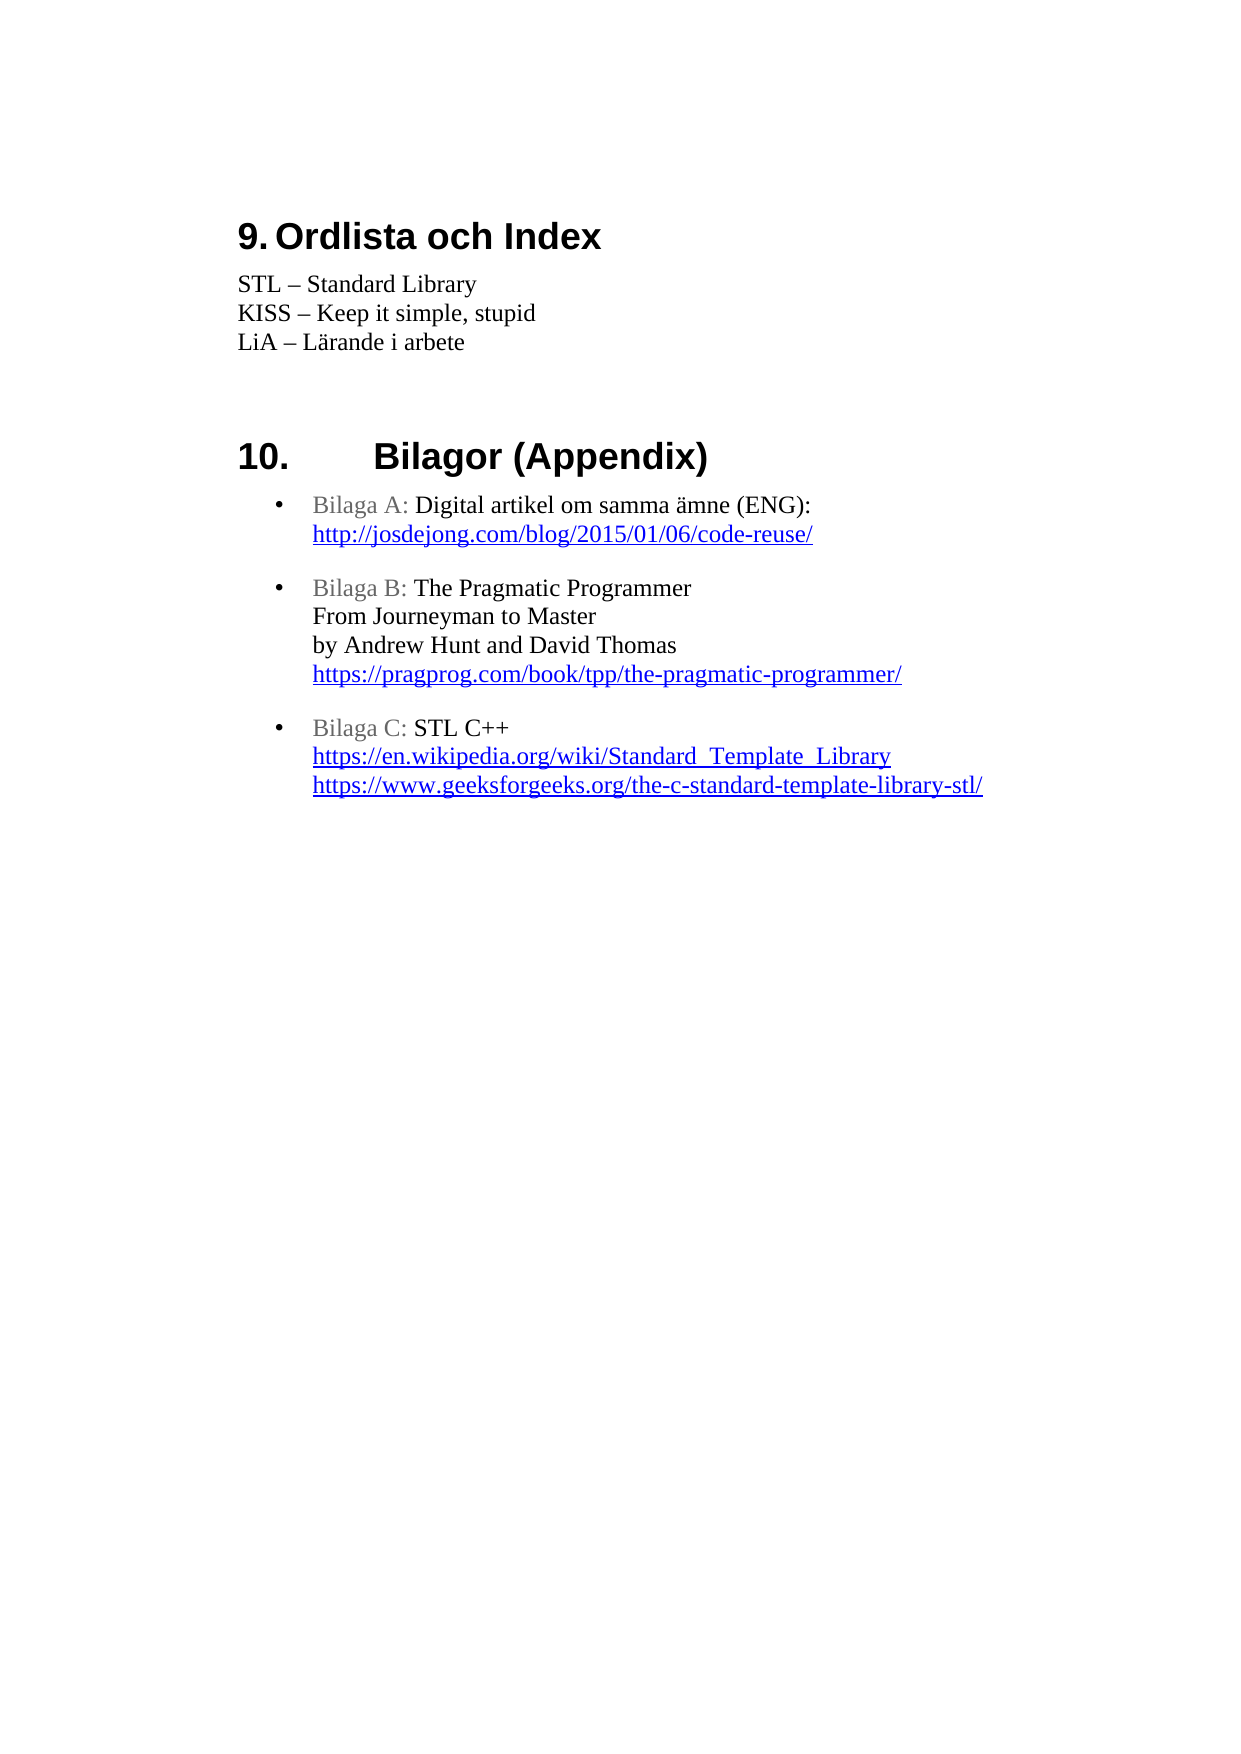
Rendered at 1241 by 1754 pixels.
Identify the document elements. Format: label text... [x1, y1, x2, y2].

list Bilaga B: The Pragmatic Programmer From Journeyman to Master by Andrew Hunt and David Thomas https://pragprog.com/book/tpp/the-pragmatic-programmer/ [275, 573, 1031, 688]
list Bilaga A: Digital artikel om samma ämne (ENG): http://josdejong.com/blog/2015/01/06/code-reuse/ [275, 490, 1031, 548]
text STL – Standard Library KISS – Keep it simple, stupid LiA – Lärande i arbete [237, 269, 1031, 356]
list Bilaga C: STL C++ https://en.wikipedia.org/wiki/Standard_Template_Library https://www.geeksforgeeks.org/the-c-standard-template-library-stl/ [275, 713, 1031, 799]
subtitle Bilagor (Appendix) [237, 434, 1031, 478]
subtitle Ordlista och Index [237, 214, 1031, 257]
